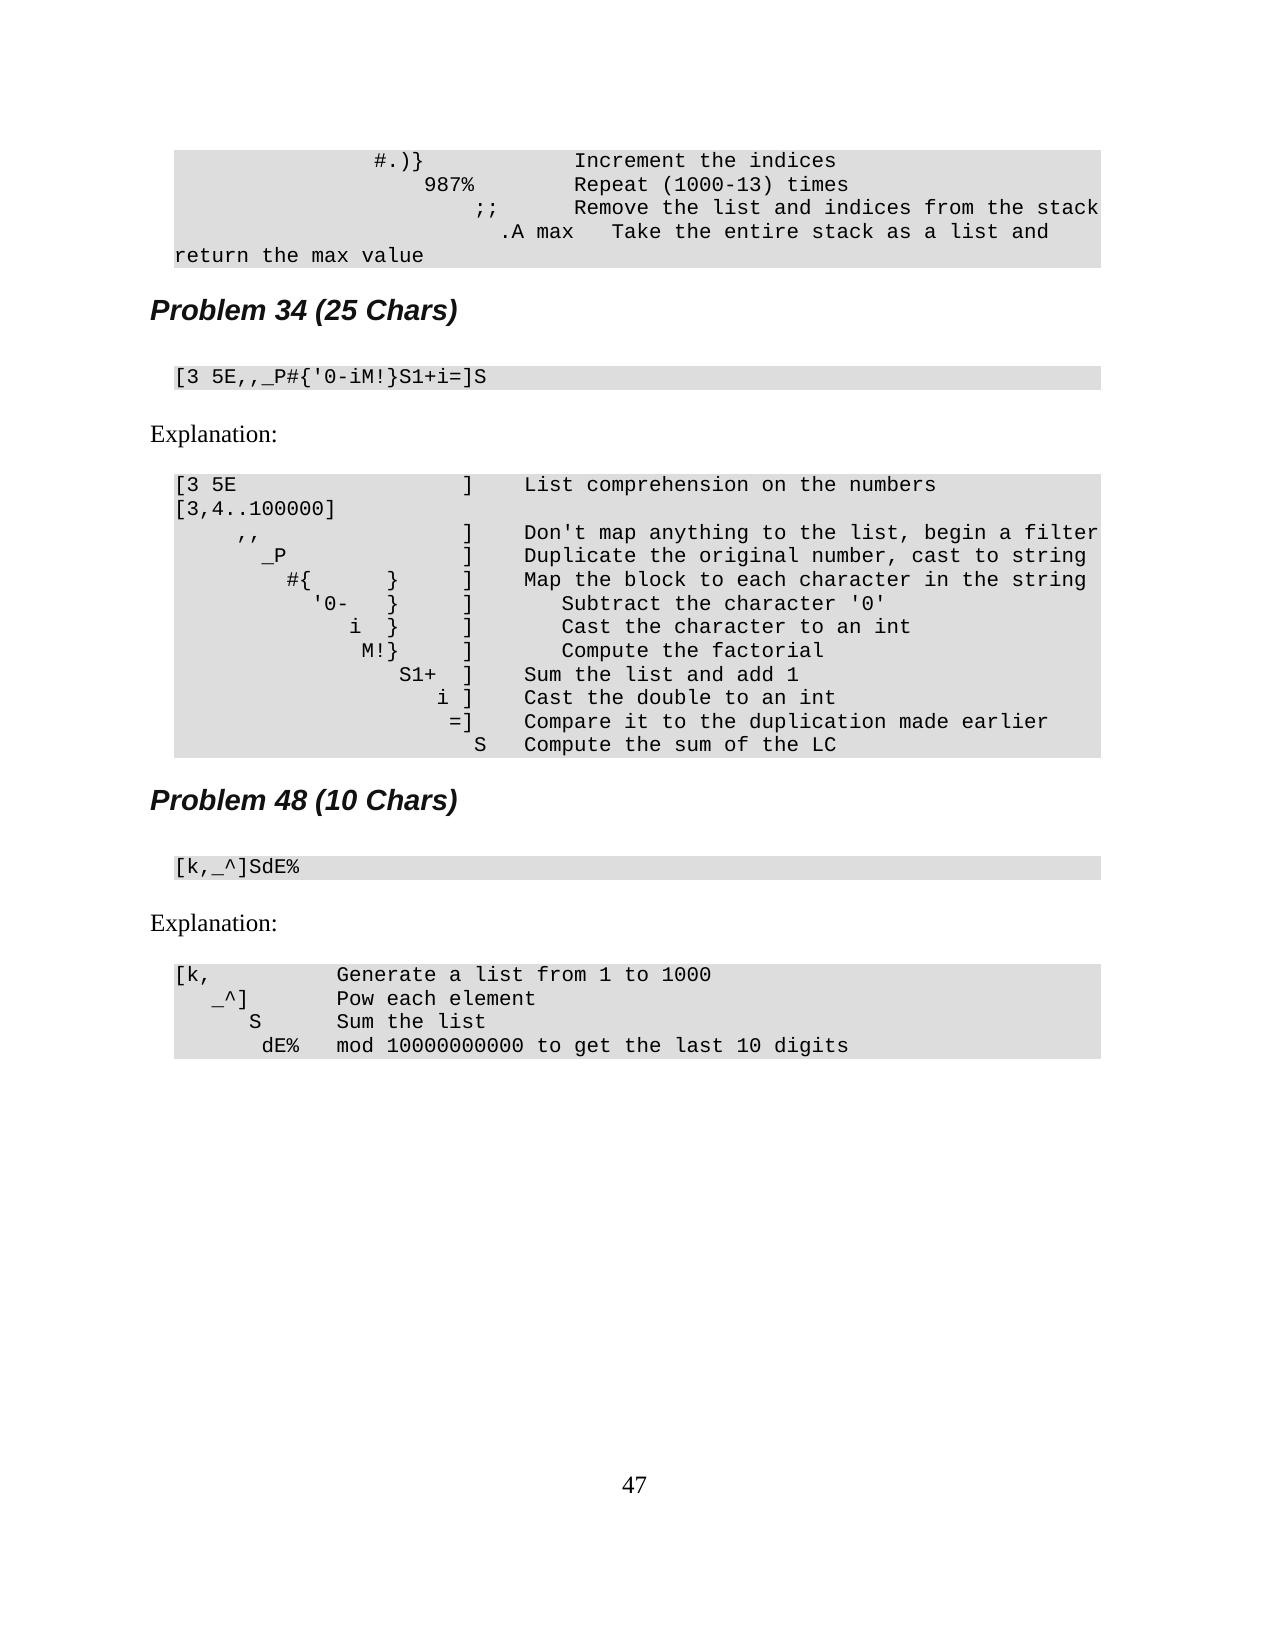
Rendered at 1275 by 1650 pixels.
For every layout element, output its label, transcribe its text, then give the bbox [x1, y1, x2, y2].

text Explanation: [150, 908, 1125, 937]
text [3 5E ] List comprehension on the numbers [3,4..100000] [174, 474, 1101, 522]
text #{ } ] Map the block to each character in the string [174, 569, 1101, 593]
text i } ] Cast the character to an int [174, 616, 1101, 640]
text '0- } ] Subtract the character '0' [174, 593, 1101, 616]
text S Compute the sum of the LC [174, 734, 1101, 758]
text dE% mod 10000000000 to get the last 10 digits [174, 1035, 1101, 1059]
text =] Compare it to the duplication made earlier [174, 711, 1101, 734]
text .A max Take the entire stack as a list and return the max value [174, 221, 1101, 268]
text _^] Pow each element [174, 988, 1101, 1012]
text [k, Generate a list from 1 to 1000 [174, 964, 1101, 988]
text i ] Cast the double to an int [174, 687, 1101, 711]
subtitle Problem 48 (10 Chars) [150, 783, 1125, 817]
text Explanation: [150, 419, 1125, 447]
text S1+ ] Sum the list and add 1 [174, 663, 1101, 687]
subtitle Problem 34 (25 Chars) [150, 293, 1125, 327]
text ;; Remove the list and indices from the stack [174, 197, 1101, 221]
text ,, ] Don't map anything to the list, begin a filter [174, 522, 1101, 545]
text _P ] Duplicate the original number, cast to string [174, 545, 1101, 569]
text [3 5E,,_P#{'0-iM!}S1+i=]S [174, 366, 1101, 390]
text S Sum the list [174, 1012, 1101, 1035]
text #.)} Increment the indices [174, 150, 1101, 174]
text [k,_^]SdE% [174, 856, 1101, 880]
text M!} ] Compute the factorial [174, 640, 1101, 663]
text 987% Repeat (1000-13) times [174, 174, 1101, 197]
